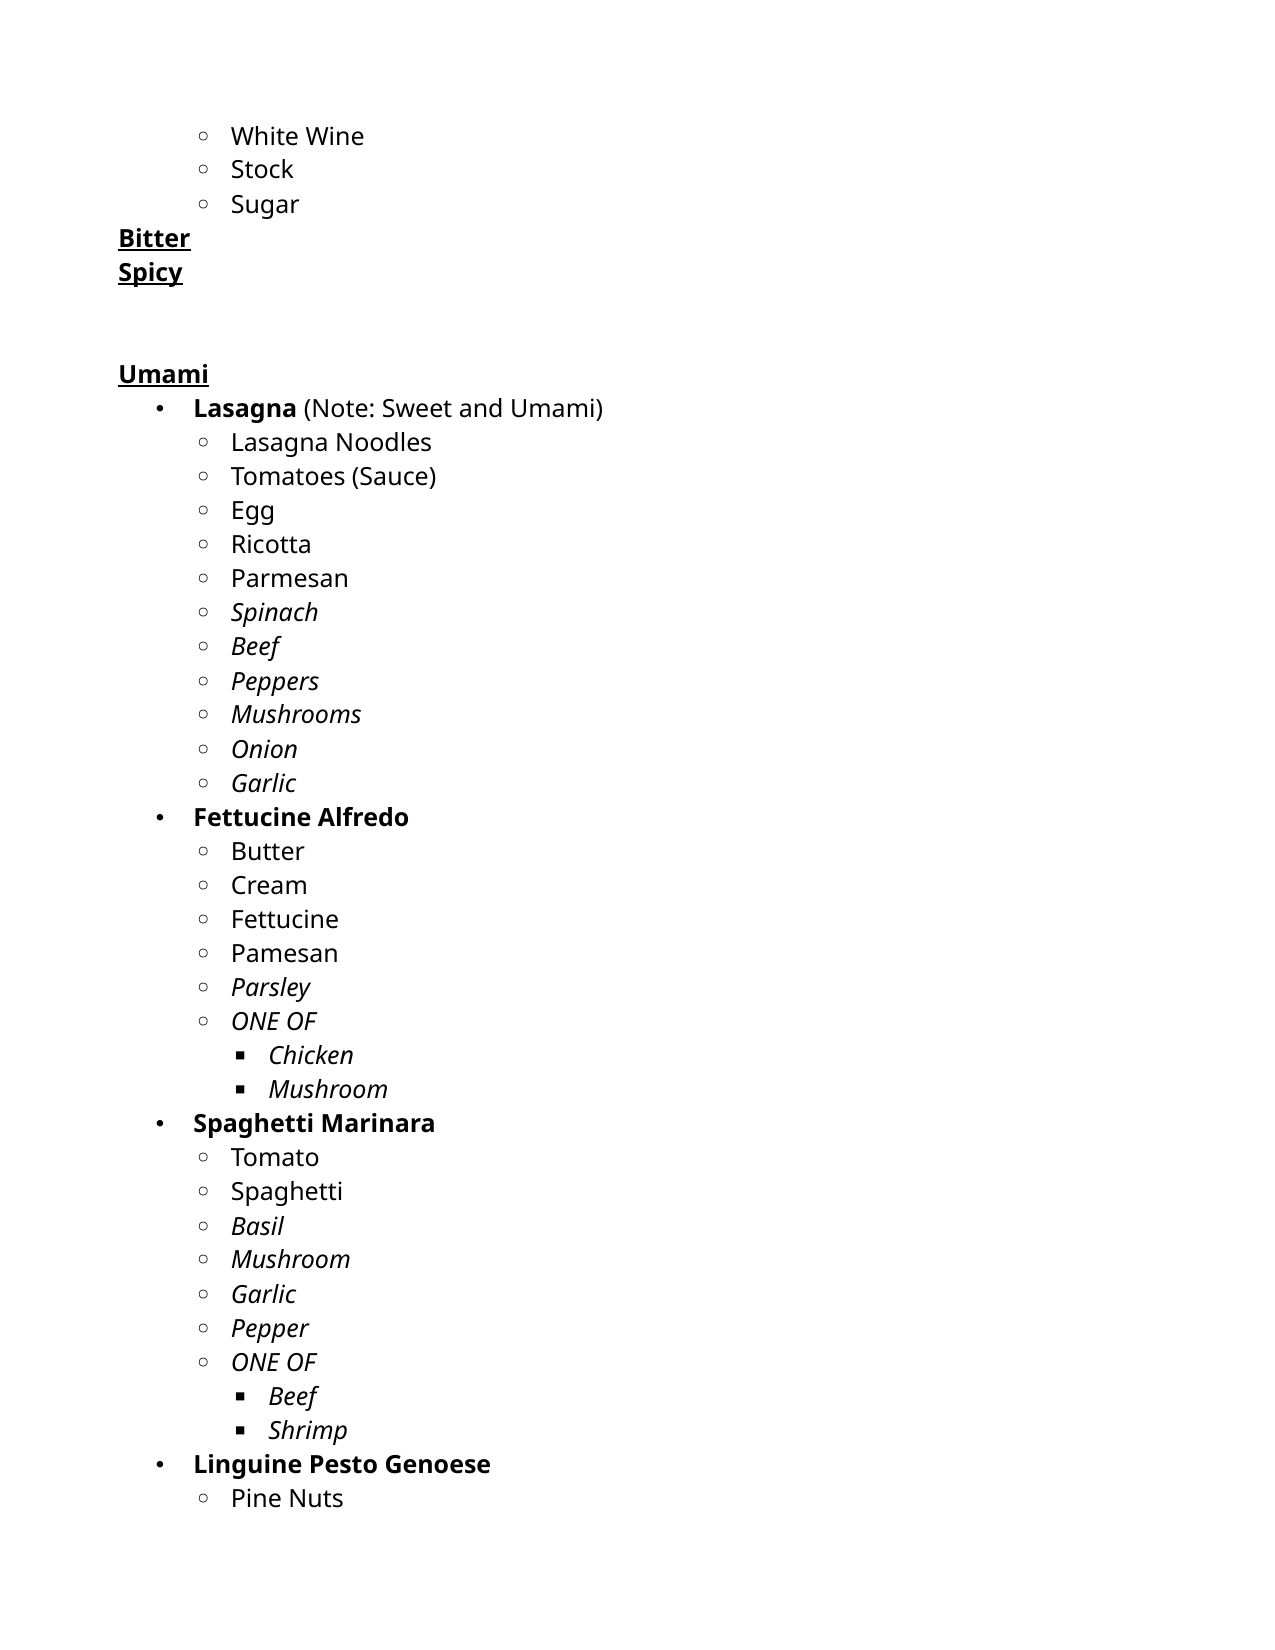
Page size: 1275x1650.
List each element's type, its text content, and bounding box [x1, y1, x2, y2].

list White Wine [193, 118, 1157, 152]
list ONE OF [193, 1004, 1157, 1038]
list Egg [193, 493, 1157, 527]
list Butter [193, 833, 1157, 867]
text Spicy [118, 254, 1157, 288]
list Stock [193, 152, 1157, 186]
list Fettucine Alfredo [156, 799, 1157, 833]
list Tomatoes (Sauce) [193, 459, 1157, 493]
list Garlic [193, 765, 1157, 799]
list Sugar [193, 186, 1157, 220]
list Onion [193, 731, 1157, 765]
list Pepper [193, 1310, 1157, 1344]
text Bitter [118, 220, 1157, 254]
list Linguine Pesto Genoese [156, 1447, 1157, 1481]
list Beef [231, 1378, 1157, 1412]
list Parmesan [193, 561, 1157, 595]
list Parsley [193, 970, 1157, 1004]
list Lasagna (Note: Sweet and Umami) [156, 391, 1157, 425]
list Ricotta [193, 527, 1157, 561]
list Lasagna Noodles [193, 425, 1157, 459]
list Mushroom [193, 1242, 1157, 1276]
list ONE OF [193, 1344, 1157, 1378]
list Mushroom [231, 1072, 1157, 1106]
list Fettucine [193, 902, 1157, 936]
list Mushrooms [193, 697, 1157, 731]
list Spaghetti Marinara [156, 1106, 1157, 1140]
list Cream [193, 867, 1157, 902]
list Shrimp [231, 1412, 1157, 1447]
list Chicken [231, 1038, 1157, 1072]
list Beef [193, 629, 1157, 663]
list Tomato [193, 1140, 1157, 1174]
list Spaghetti [193, 1174, 1157, 1208]
list Peppers [193, 663, 1157, 697]
list Pamesan [193, 936, 1157, 970]
list Basil [193, 1208, 1157, 1242]
list Garlic [193, 1276, 1157, 1310]
list Spinach [193, 595, 1157, 629]
text Umami [118, 357, 1157, 391]
list Pine Nuts [193, 1481, 1157, 1515]
